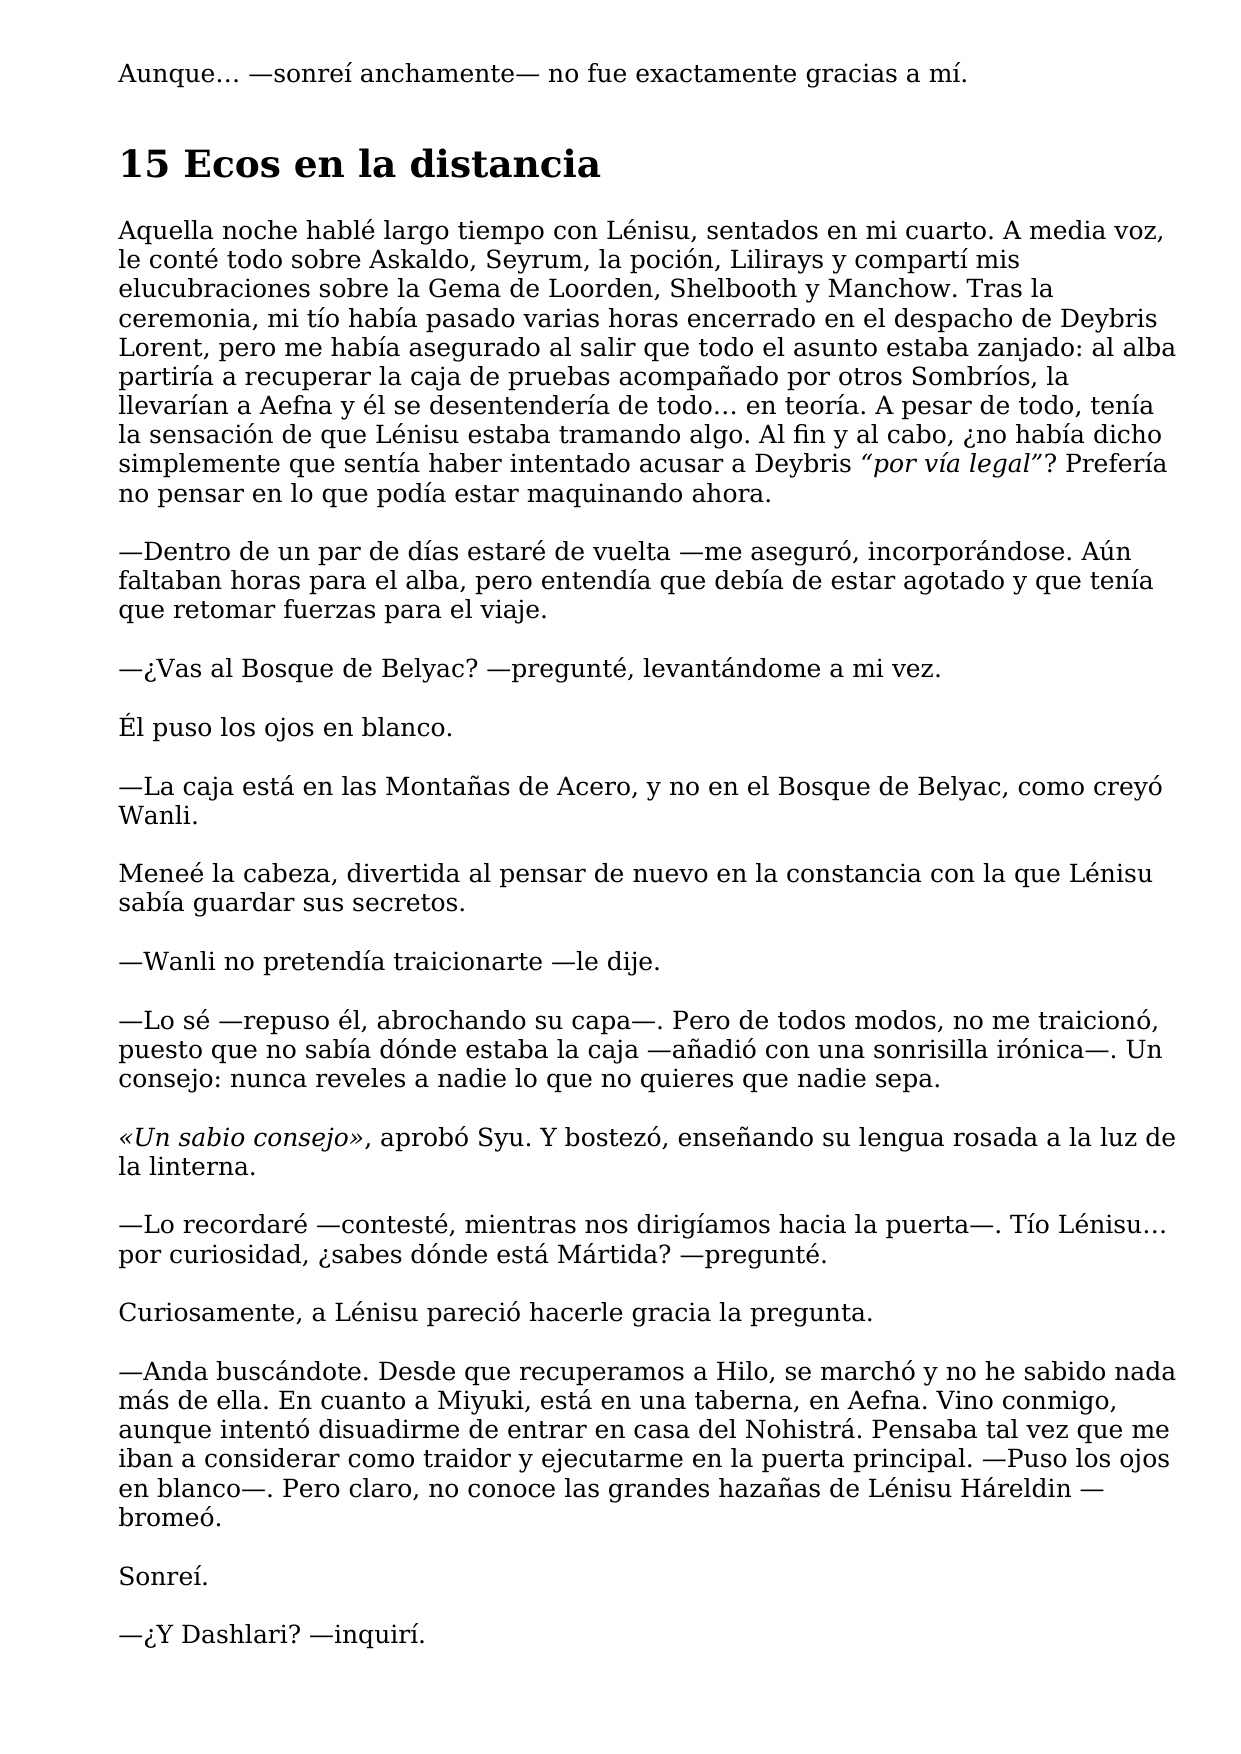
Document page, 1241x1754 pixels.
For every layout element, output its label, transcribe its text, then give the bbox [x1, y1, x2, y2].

text Curiosamente, a Lénisu pareció hacerle gracia la pregunta. [118, 1298, 1181, 1328]
text —Lo recordaré —contesté, mientras nos dirigíamos hacia la puerta—. Tío Lénisu… por curiosidad, ¿sabes dónde está Mártida? —pregunté. [118, 1211, 1181, 1269]
text —¿Vas al Bosque de Belyac? —pregunté, levantándome a mi vez. [118, 654, 1181, 683]
subtitle 15 Ecos en la distancia [118, 143, 1181, 187]
text —La caja está en las Montañas de Acero, y no en el Bosque de Belyac, como creyó Wanli. [118, 772, 1181, 830]
text Sonreí. [118, 1562, 1181, 1591]
text —Dentro de un par de días estaré de vuelta —me aseguró, incorporándose. Aún faltaban horas para el alba, pero entendía que debía de estar agotado y que tenía que retomar fuerzas para el viaje. [118, 537, 1181, 625]
text Aquella noche hablé largo tiempo con Lénisu, sentados en mi cuarto. A media voz, le conté todo sobre Askaldo, Seyrum, la poción, Lilirays y compartí mis elucubraciones sobre la Gema de Loorden, Shelbooth y Manchow. Tras la ceremonia, mi tío había pasado varias horas encerrado en el despacho de Deybris Lorent, pero me había asegurado al salir que todo el asunto estaba zanjado: al alba partiría a recuperar la caja de pruebas acompañado por otros Sombríos, la llevarían a Aefna y él se desentendería de todo… en teoría. A pesar de todo, tenía la sensación de que Lénisu estaba tramando algo. Al fin y al cabo, ¿no había dicho simplemente que sentía haber intentado acusar a Deybris “por vía legal”? Prefería no pensar en lo que podía estar maquinando ahora. [118, 216, 1181, 508]
text —Lo sé —repuso él, abrochando su capa—. Pero de todos modos, no me traicionó, puesto que no sabía dónde estaba la caja —añadió con una sonrisilla irónica—. Un consejo: nunca reveles a nadie lo que no quieres que nadie sepa. [118, 1006, 1181, 1093]
text —Wanli no pretendía traicionarte —le dije. [118, 947, 1181, 976]
text —¿Y Dashlari? —inquirí. [118, 1620, 1181, 1649]
text Aunque… —sonreí anchamente— no fue exactamente gracias a mí. [118, 59, 1181, 88]
text —Anda buscándote. Desde que recuperamos a Hilo, se marchó y no he sabido nada más de ella. En cuanto a Miyuki, está en una taberna, en Aefna. Vino conmigo, aunque intentó disuadirme de entrar en casa del Nohistrá. Pensaba tal vez que me iban a considerar como traidor y ejecutarme en la puerta principal. —Puso los ojos en blanco—. Pero claro, no conoce las grandes hazañas de Lénisu Háreldin —bromeó. [118, 1357, 1181, 1532]
text Meneé la cabeza, divertida al pensar de nuevo en la constancia con la que Lénisu sabía guardar sus secretos. [118, 859, 1181, 918]
text Él puso los ojos en blanco. [118, 713, 1181, 742]
text «Un sabio consejo», aprobó Syu. Y bostezó, enseñando su lengua rosada a la luz de la linterna. [118, 1123, 1181, 1181]
